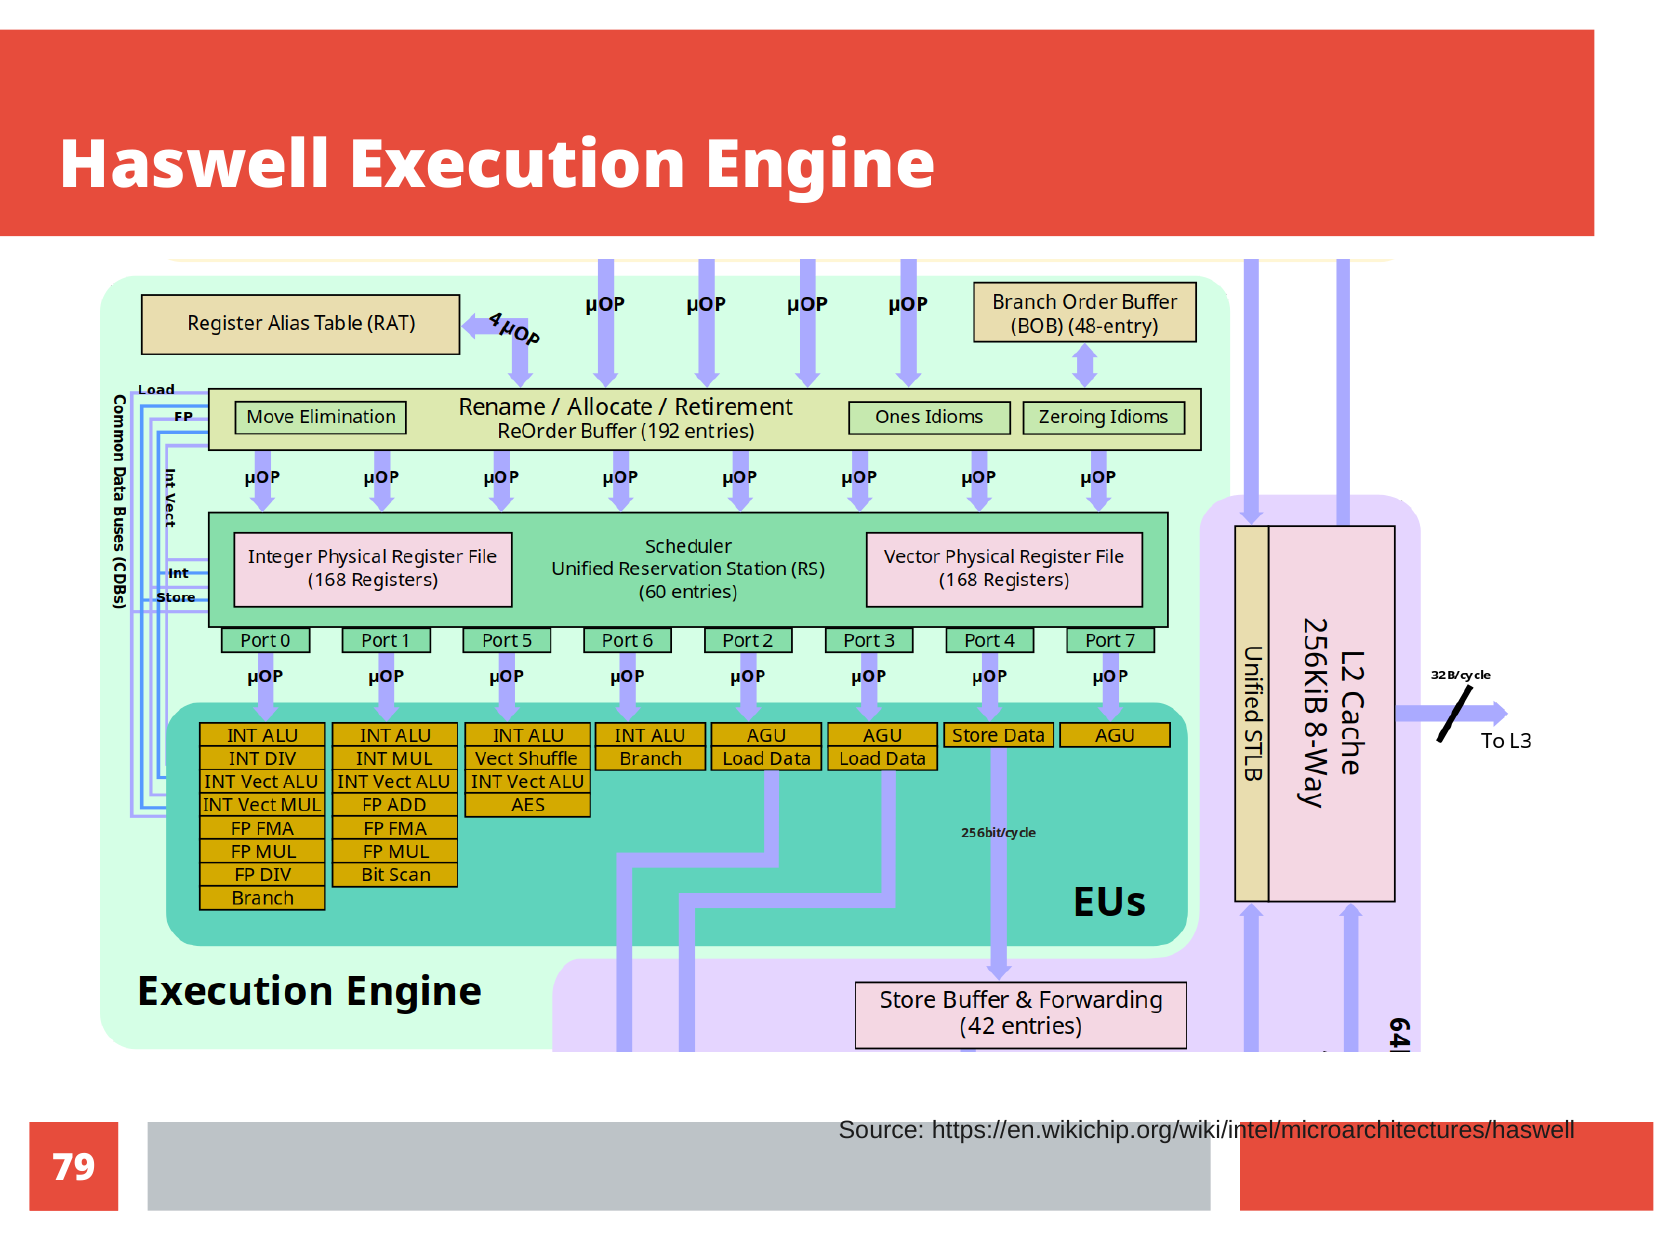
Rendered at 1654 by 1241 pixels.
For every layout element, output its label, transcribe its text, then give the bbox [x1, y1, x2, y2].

text_box Source: https://en.wikichip.org/wiki/intel/microarchitectures/haswell [838, 1115, 1619, 1223]
title Haswell Execution Engine [59, 59, 1595, 207]
picture [100, 259, 1531, 1052]
